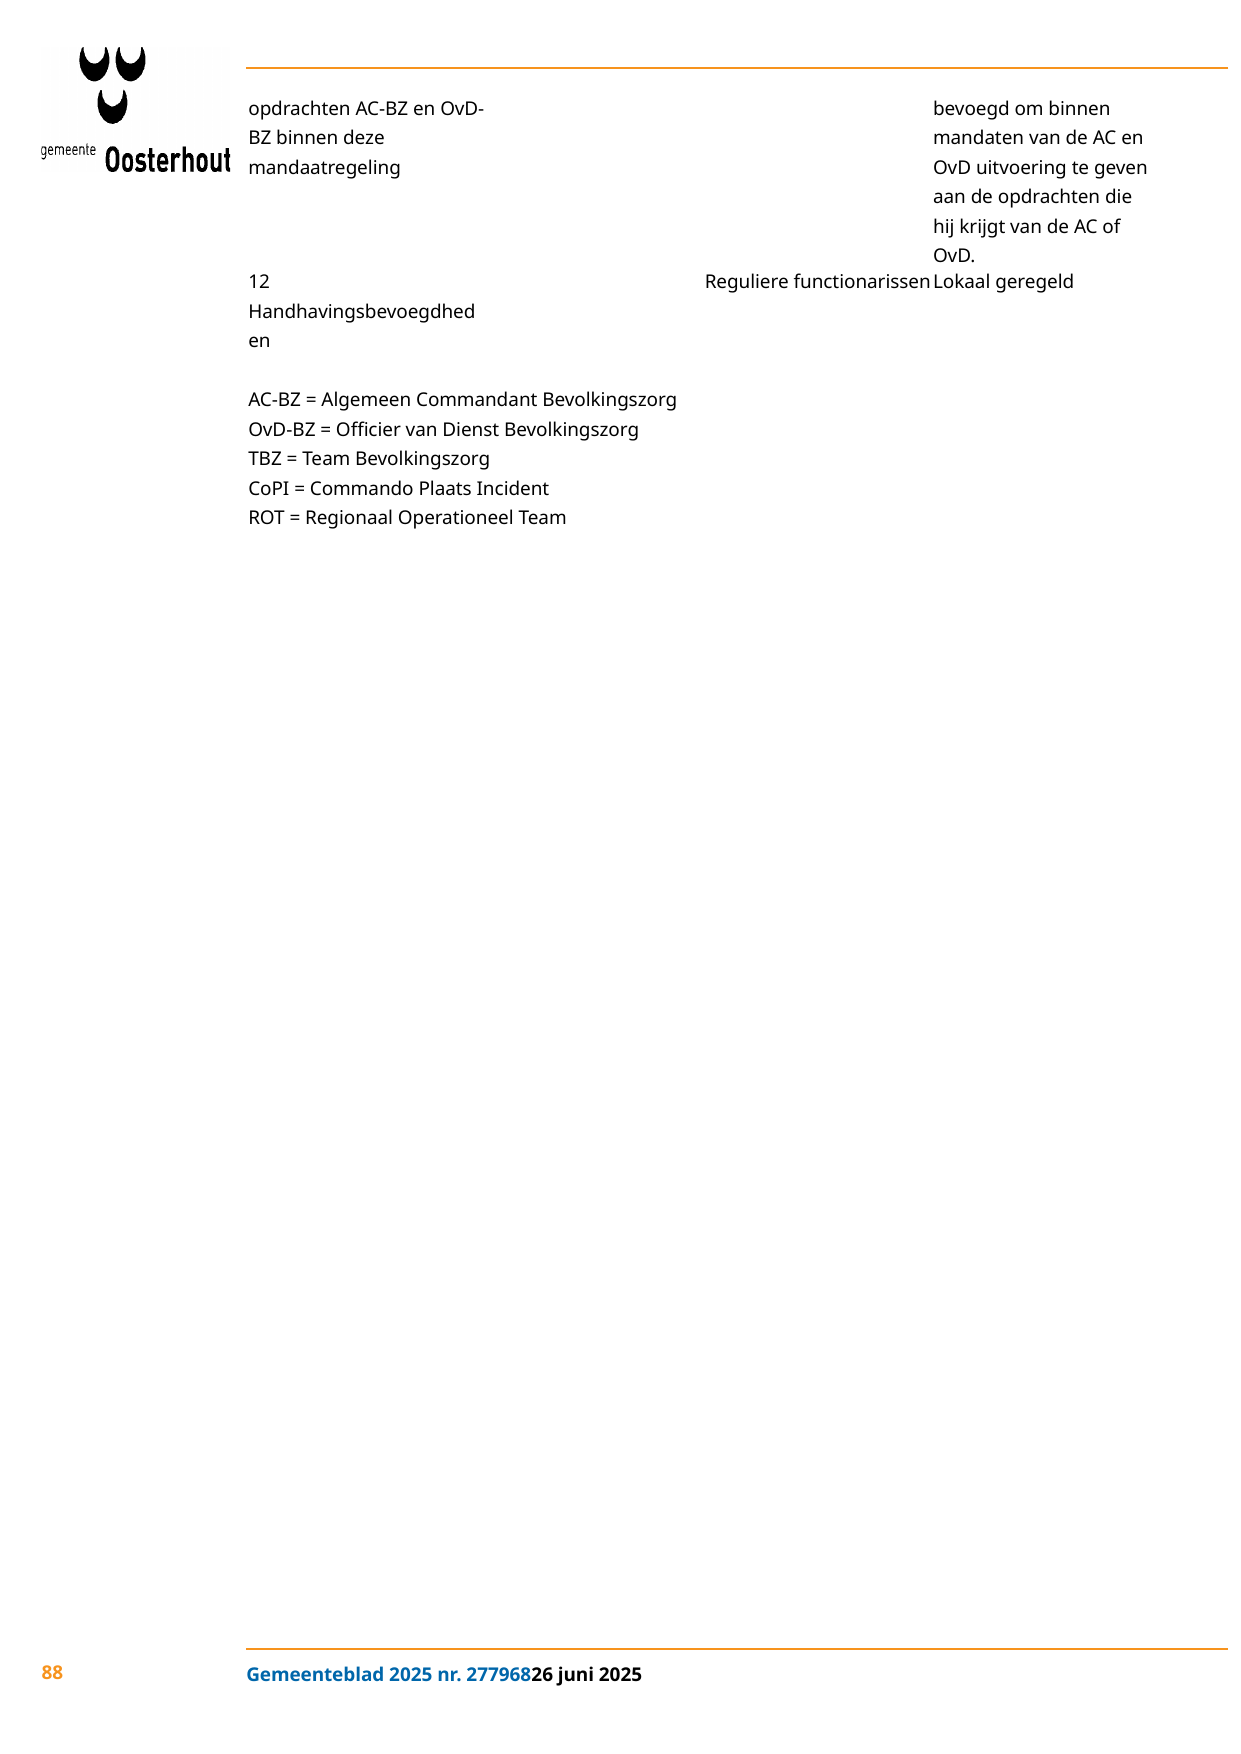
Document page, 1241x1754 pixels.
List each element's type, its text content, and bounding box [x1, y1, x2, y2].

table_cell [486, 95, 704, 268]
table_cell 12 Handhavingsbevoegdheden [248, 269, 486, 353]
table_cell bevoegd om binnen mandaten van de AC en OvD uitvoering te geven aan de opdrachten die hij krijgt van de AC of OvD. [933, 95, 1152, 268]
table_cell Lokaal geregeld [933, 269, 1152, 353]
table_cell opdrachten AC-BZ en OvD-BZ binnen deze mandaatregeling [248, 95, 486, 268]
text AC-BZ = Algemeen Commandant Bevolkingszorg [248, 386, 1152, 412]
text ROT = Regionaal Operationeel Team [248, 504, 1152, 530]
table_cell Reguliere functionarissen [705, 269, 933, 353]
text CoPI = Commando Plaats Incident [248, 475, 1152, 501]
picture [41, 47, 231, 172]
text OvD-BZ = Officier van Dienst Bevolkingszorg [248, 416, 1152, 441]
table_cell [705, 95, 933, 268]
text TBZ = Team Bevolkingszorg [248, 445, 1152, 471]
table_cell [486, 269, 704, 353]
